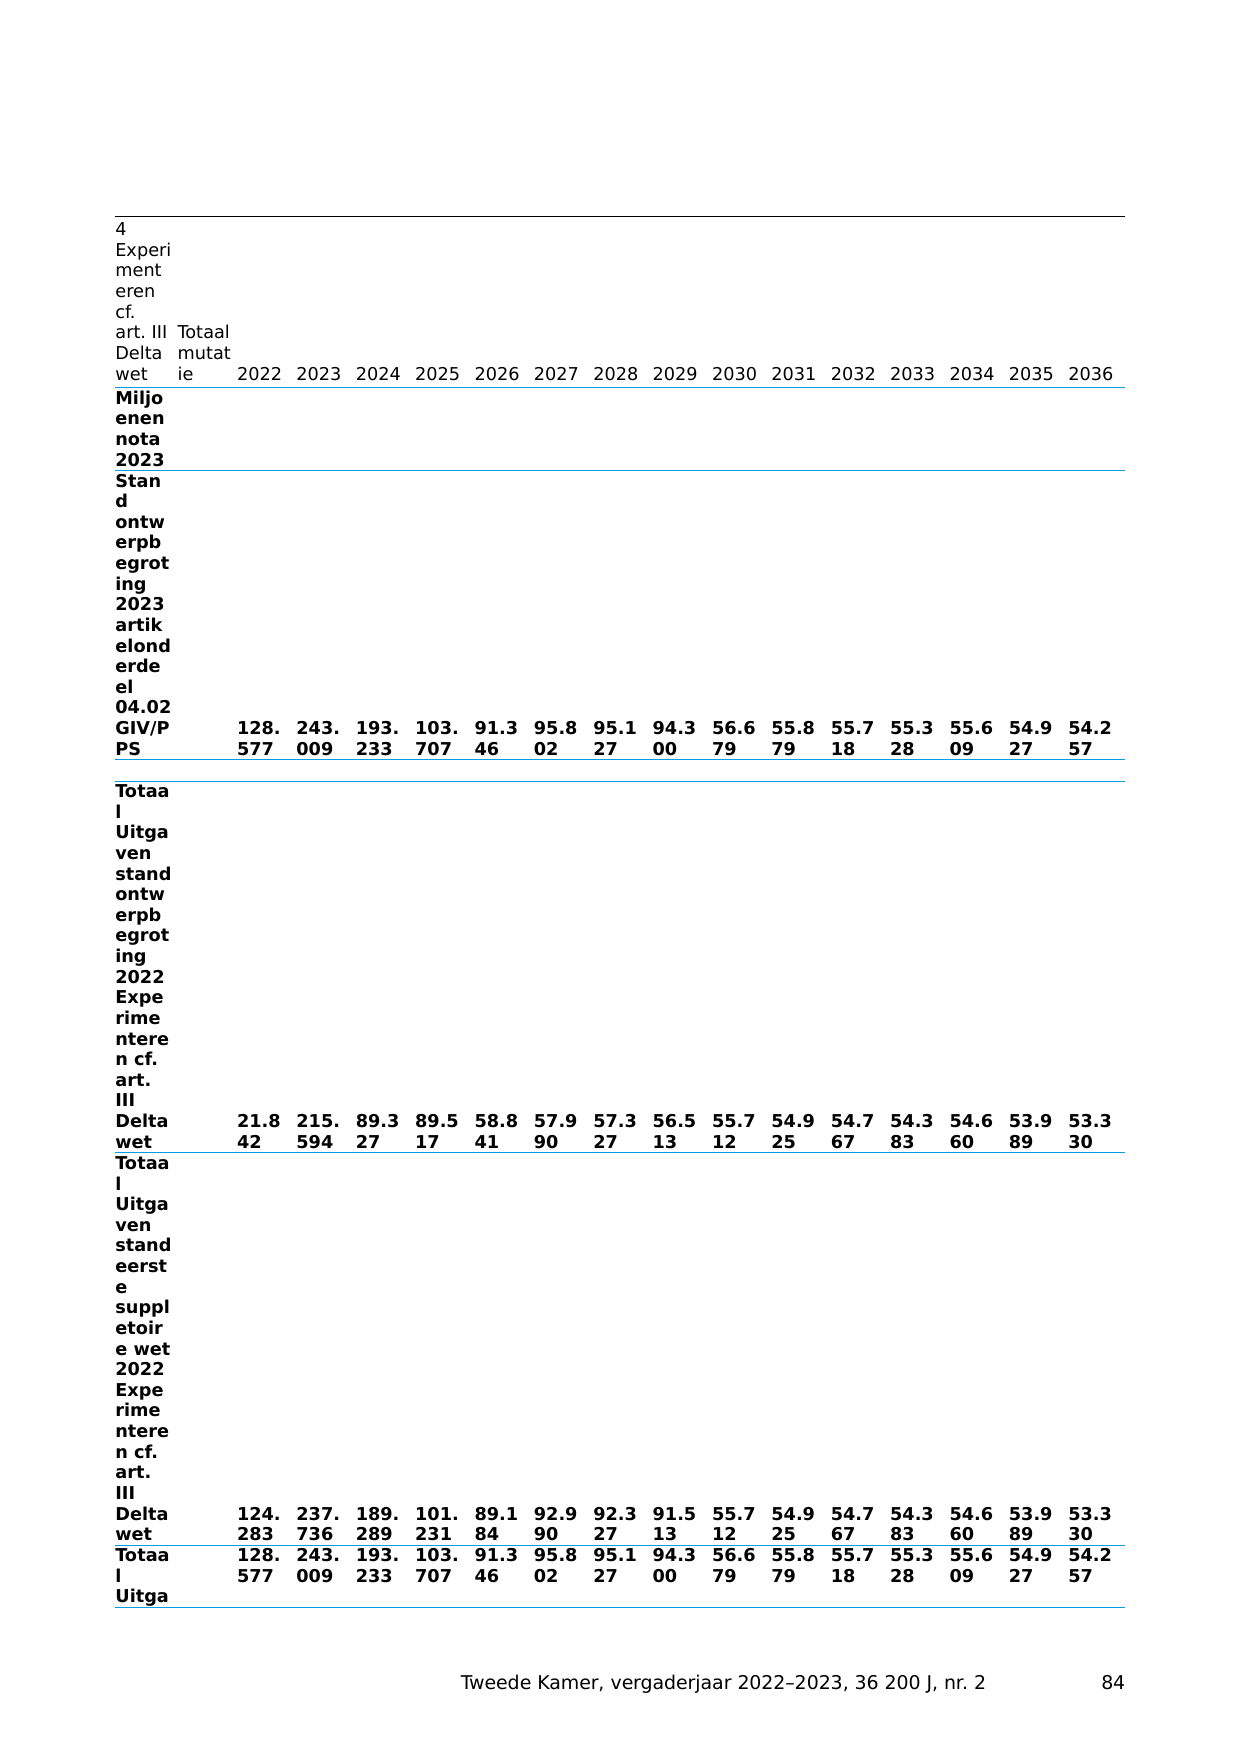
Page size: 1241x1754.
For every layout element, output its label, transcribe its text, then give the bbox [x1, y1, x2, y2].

table_cell [353, 760, 412, 781]
table_cell [353, 388, 412, 470]
table_cell [709, 388, 768, 470]
table_cell 103.707 [412, 471, 471, 759]
table_cell 2035 [1006, 217, 1065, 387]
table_cell 2024 [353, 217, 412, 387]
table_cell 95.127 [590, 1546, 649, 1607]
table_cell Totaal Uitgaven stand eerste suppletoire wet 2022 Experimenteren cf. art. III Deltawet [115, 1153, 174, 1545]
table_cell [828, 760, 887, 781]
table_cell [887, 760, 946, 781]
table_cell 101.231 [412, 1153, 471, 1545]
table_cell 2029 [650, 217, 709, 387]
table_cell [590, 388, 649, 470]
table_cell 193.233 [353, 471, 412, 759]
table_cell 54.927 [1006, 471, 1065, 759]
table_cell [293, 760, 353, 781]
table_cell [175, 471, 234, 759]
table_cell 92.327 [590, 1153, 649, 1545]
table_cell [293, 388, 353, 470]
table_cell 2028 [590, 217, 649, 387]
table_cell 243.009 [293, 1546, 353, 1607]
table_cell 53.989 [1006, 1153, 1065, 1545]
table_cell 91.346 [471, 471, 531, 759]
table_cell 2025 [412, 217, 471, 387]
table_cell 54.925 [768, 782, 828, 1152]
table_cell [115, 760, 174, 781]
table_cell [1065, 760, 1125, 781]
table_cell 57.990 [531, 782, 590, 1152]
table_cell 56.513 [650, 782, 709, 1152]
table_cell 89.327 [353, 782, 412, 1152]
table_cell 94.300 [650, 1546, 709, 1607]
table_cell [828, 388, 887, 470]
table_cell Totaal Uitgaven stand ontwerpbegroting 2022 Experimenteren cf. art. III Deltawet [115, 782, 174, 1152]
table_cell 94.300 [650, 471, 709, 759]
table_cell [650, 388, 709, 470]
table_cell [1006, 760, 1065, 781]
table_cell Totaal Uitga [115, 1546, 174, 1607]
table_cell 54.257 [1065, 1546, 1125, 1607]
table_cell Stand ontwerpbegroting 2023 artikelonderdeel 04.02 GIV/PPS [115, 471, 174, 759]
table_cell [175, 782, 234, 1152]
table_cell [234, 388, 293, 470]
table_cell 2026 [471, 217, 531, 387]
table_cell 189.289 [353, 1153, 412, 1545]
table_cell 124.283 [234, 1153, 293, 1545]
table_cell [175, 760, 234, 781]
table_cell 55.718 [828, 471, 887, 759]
table_cell 54.660 [946, 782, 1006, 1152]
table_cell [175, 1546, 234, 1607]
table_cell 128.577 [234, 1546, 293, 1607]
table_cell [175, 1153, 234, 1545]
table_cell 2036 [1065, 217, 1125, 387]
table_cell [1006, 388, 1065, 470]
table_header Tabel 49 [115, 191, 1125, 216]
table_cell 128.577 [234, 471, 293, 759]
table_cell 243.009 [293, 471, 353, 759]
table_cell 54.767 [828, 1153, 887, 1545]
table_cell [471, 760, 531, 781]
table_cell Totaal mutatie [175, 217, 234, 387]
table_cell 215.594 [293, 782, 353, 1152]
table_cell [531, 760, 590, 781]
table_cell 103.707 [412, 1546, 471, 1607]
table_cell 54.925 [768, 1153, 828, 1545]
table_cell 57.327 [590, 782, 649, 1152]
table_cell 95.802 [531, 1546, 590, 1607]
table_cell Miljoenennota 2023 [115, 388, 174, 470]
table_cell 2023 [293, 217, 353, 387]
table_cell 91.346 [471, 1546, 531, 1607]
table_cell [887, 388, 946, 470]
table_cell [650, 760, 709, 781]
table_cell 55.879 [768, 1546, 828, 1607]
table_cell 54.383 [887, 1153, 946, 1545]
table_cell [768, 388, 828, 470]
table_cell [946, 760, 1006, 781]
table_cell [234, 760, 293, 781]
table_cell 89.184 [471, 1153, 531, 1545]
table_cell 4 Experimenteren cf. art. III Deltawet [115, 217, 174, 387]
table_cell 89.517 [412, 782, 471, 1152]
table_cell 55.712 [709, 782, 768, 1152]
table_cell 91.513 [650, 1153, 709, 1545]
table_cell 21.842 [234, 782, 293, 1152]
table_cell 2033 [887, 217, 946, 387]
table_cell 58.841 [471, 782, 531, 1152]
table_cell 92.990 [531, 1153, 590, 1545]
table_cell 53.989 [1006, 782, 1065, 1152]
table_cell 54.257 [1065, 471, 1125, 759]
table_cell [412, 388, 471, 470]
table_cell [709, 760, 768, 781]
table_cell 54.767 [828, 782, 887, 1152]
table_cell 53.330 [1065, 782, 1125, 1152]
table_cell [471, 388, 531, 470]
table_cell 54.927 [1006, 1546, 1065, 1607]
table_cell 193.233 [353, 1546, 412, 1607]
table_cell [768, 760, 828, 781]
table_cell [412, 760, 471, 781]
table_cell [946, 388, 1006, 470]
table_cell 55.328 [887, 1546, 946, 1607]
table_cell 55.718 [828, 1546, 887, 1607]
table_cell 2030 [709, 217, 768, 387]
table_cell 55.609 [946, 471, 1006, 759]
table_cell 2032 [828, 217, 887, 387]
table_cell [531, 388, 590, 470]
table_cell 95.802 [531, 471, 590, 759]
table_cell [1065, 388, 1125, 470]
table_cell 54.660 [946, 1153, 1006, 1545]
table_cell 53.330 [1065, 1153, 1125, 1545]
table_cell 55.879 [768, 471, 828, 759]
table_cell 2031 [768, 217, 828, 387]
table_cell 56.679 [709, 1546, 768, 1607]
table_cell 54.383 [887, 782, 946, 1152]
table_cell 2027 [531, 217, 590, 387]
table_cell 2022 [234, 217, 293, 387]
table_cell [590, 760, 649, 781]
table_cell 55.328 [887, 471, 946, 759]
table_cell 56.679 [709, 471, 768, 759]
table_cell 95.127 [590, 471, 649, 759]
table_cell 237.736 [293, 1153, 353, 1545]
table_cell 2034 [946, 217, 1006, 387]
table_cell [175, 388, 234, 470]
table_cell 55.712 [709, 1153, 768, 1545]
table_cell 55.609 [946, 1546, 1006, 1607]
